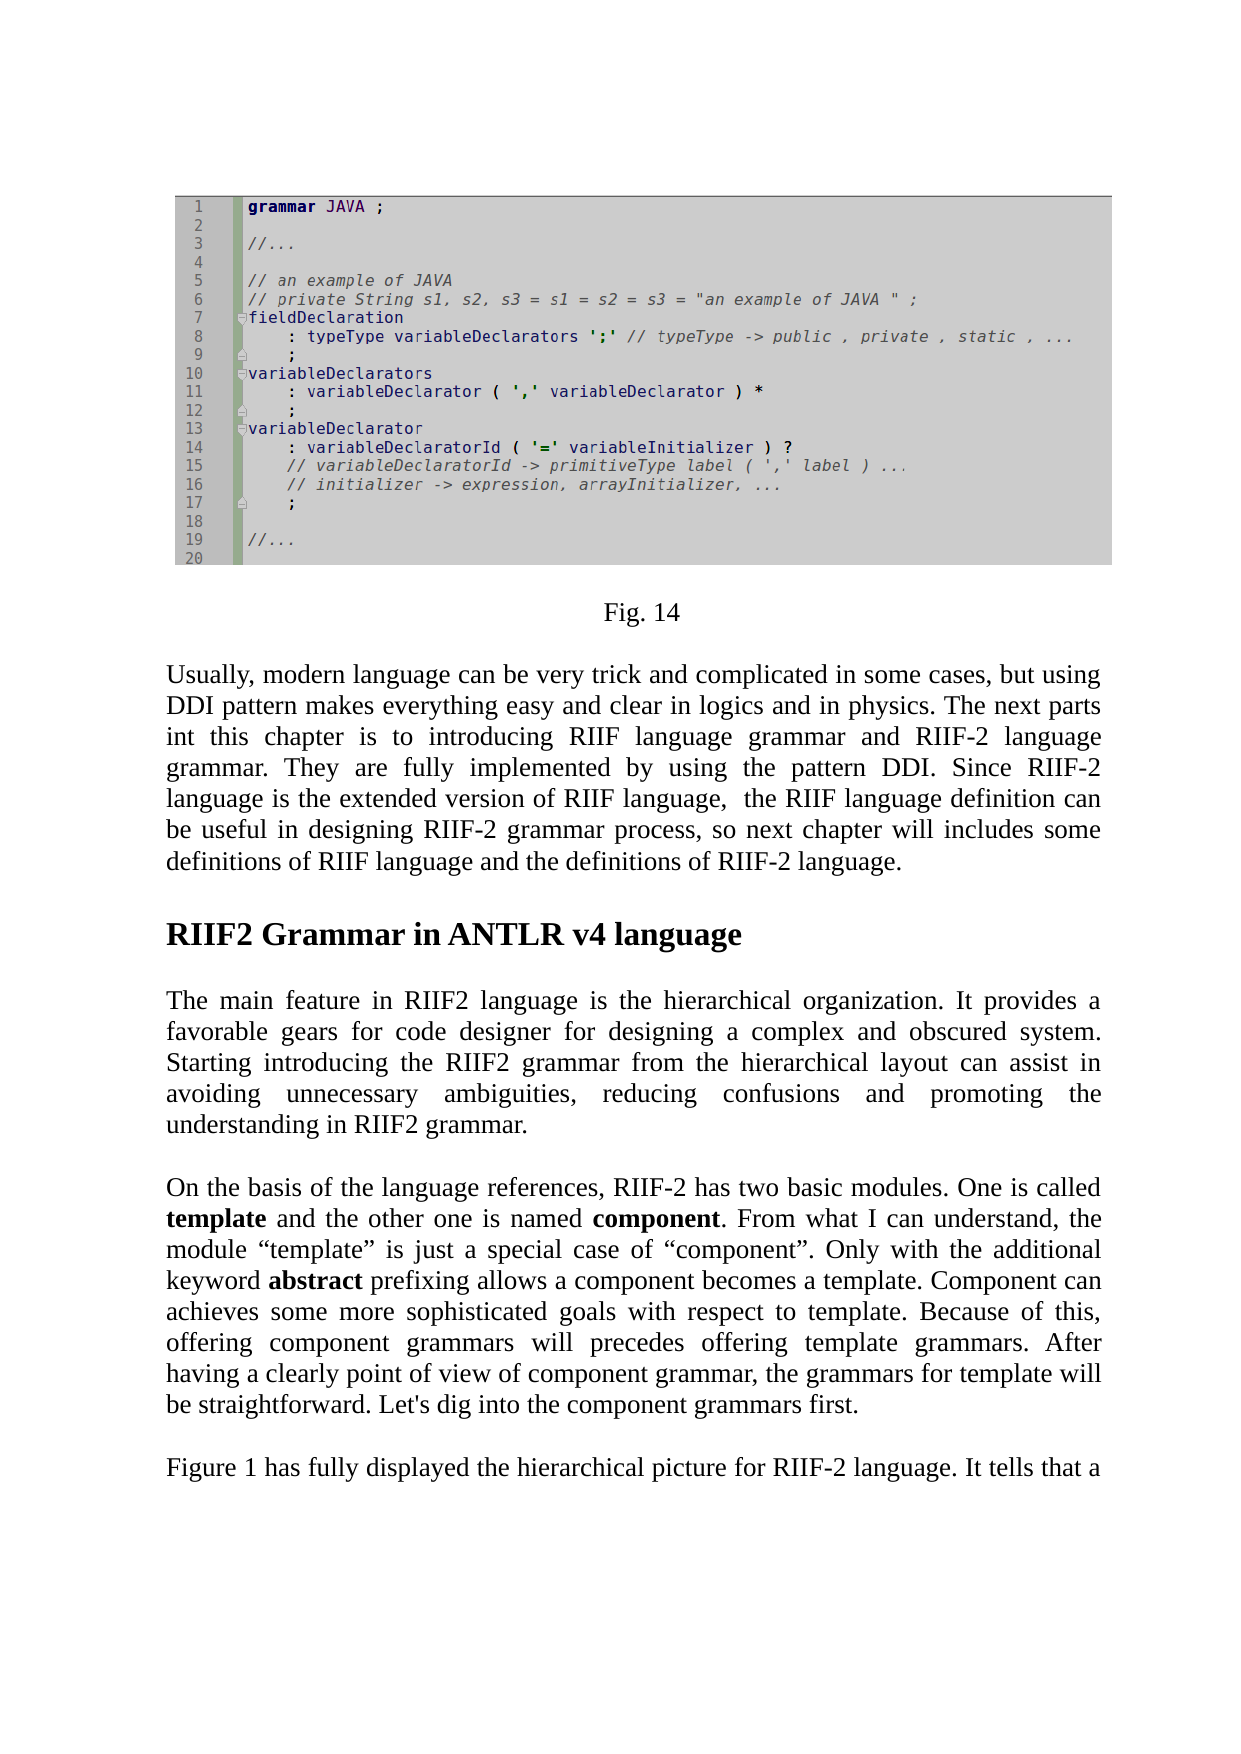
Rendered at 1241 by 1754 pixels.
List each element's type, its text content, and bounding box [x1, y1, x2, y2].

text Fig. 14 [166, 596, 1103, 627]
picture [175, 195, 1112, 565]
text Usually, modern language can be very trick and complicated in some cases, but using DDI pattern makes everything easy and clear in logics and in physics. The next parts int this chapter is to introducing RIIF language grammar and RIIF-2 language grammar. They are fully implemented by using the pattern DDI. Since RIIF-2 language is the extended version of RIIF language, the RIIF language definition can be useful in designing RIIF-2 grammar process, so next chapter will includes some definitions of RIIF language and the definitions of RIIF-2 language. [166, 658, 1103, 876]
text The main feature in RIIF2 language is the hierarchical organization. It provides a favorable gears for code designer for designing a complex and obscured system. Starting introducing the RIIF2 grammar from the hierarchical layout can assist in avoiding unnecessary ambiguities, reducing confusions and promoting the understanding in RIIF2 grammar. [166, 984, 1103, 1139]
text On the basis of the language references, RIIF-2 has two basic modules. One is called template and the other one is named component. From what I can understand, the module “template” is just a special case of “component”. Only with the additional keyword abstract prefixing allows a component becomes a template. Component can achieves some more sophisticated goals with respect to template. Because of this, offering component grammars will precedes offering template grammars. After having a clearly point of view of component grammar, the grammars for template will be straightforward. Let's dig into the component grammars first. [166, 1171, 1103, 1420]
text RIIF2 Grammar in ANTLR v4 language [166, 914, 1103, 953]
text Figure 1 has fully displayed the hierarchical picture for RIIF-2 language. It tells that a [166, 1451, 1103, 1482]
